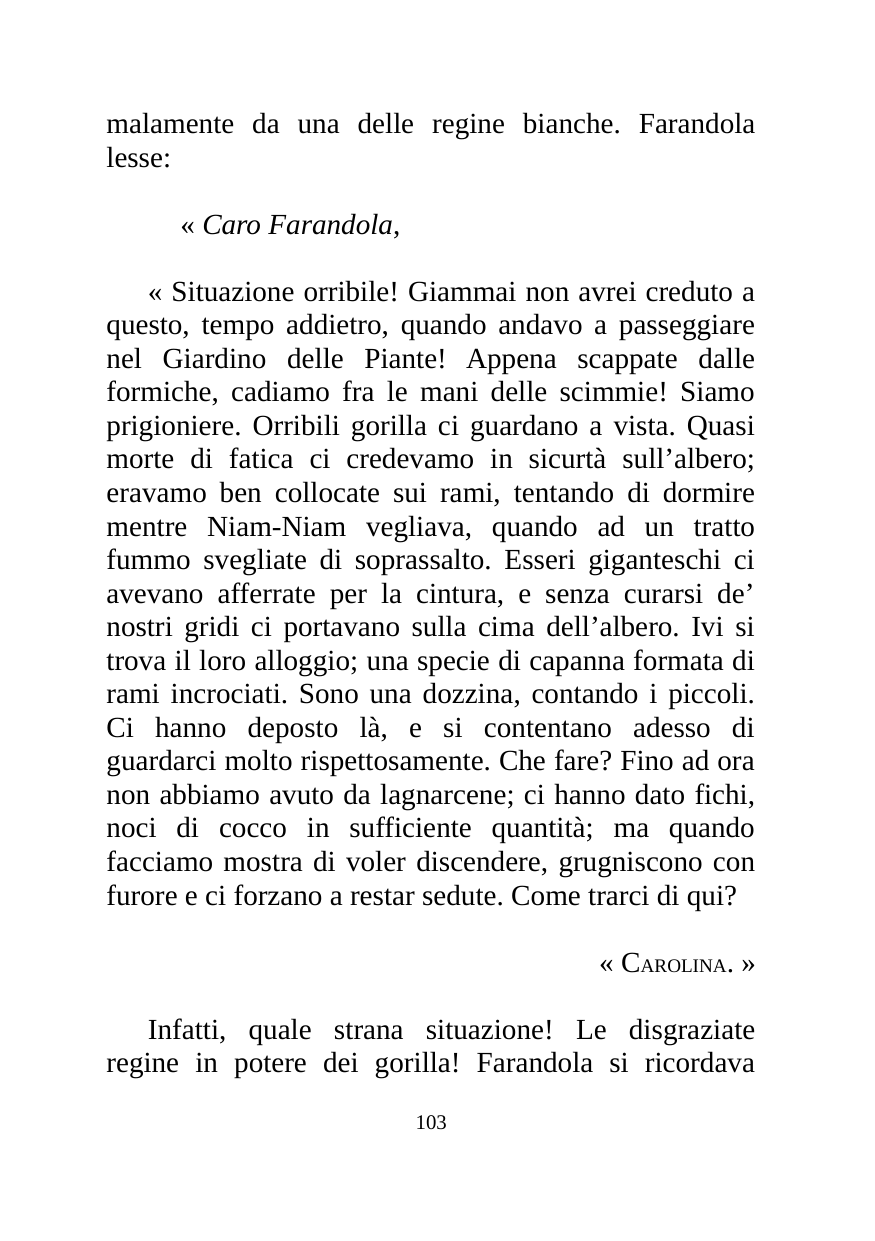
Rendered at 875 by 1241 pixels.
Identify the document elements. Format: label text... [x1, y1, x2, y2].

text malamente da una delle regine bianche. Farandola lesse: [106, 106, 756, 173]
text « Caro Farandola, [106, 207, 756, 240]
text Infatti, quale strana situazione! Le disgraziate regine in potere dei gorilla! Farandola si ricordava [106, 1012, 756, 1079]
text « Carolina. » [106, 945, 756, 978]
text « Situazione orribile! Giammai non avrei creduto a questo, tempo addietro, quando andavo a passeggiare nel Giardino delle Piante! Appena scappate dalle formiche, cadiamo fra le mani delle scimmie! Siamo prigioniere. Orribili gorilla ci guardano a vista. Quasi morte di fatica ci credevamo in sicurtà sull’albero; eravamo ben collocate sui rami, tentando di dormire mentre Niam-Niam vegliava, quando ad un tratto fummo svegliate di soprassalto. Esseri giganteschi ci avevano afferrate per la cintura, e senza curarsi de’ nostri gridi ci portavano sulla cima dell’albero. Ivi si trova il loro alloggio; una specie di capanna formata di rami incrociati. Sono una dozzina, contando i piccoli. Ci hanno deposto là, e si contentano adesso di guardarci molto rispettosamente. Che fare? Fino ad ora non abbiamo avuto da lagnarcene; ci hanno dato fichi, noci di cocco in sufficiente quantità; ma quando facciamo mostra di voler discendere, grugniscono con furore e ci forzano a restar sedute. Come trarci di qui? [106, 274, 756, 911]
